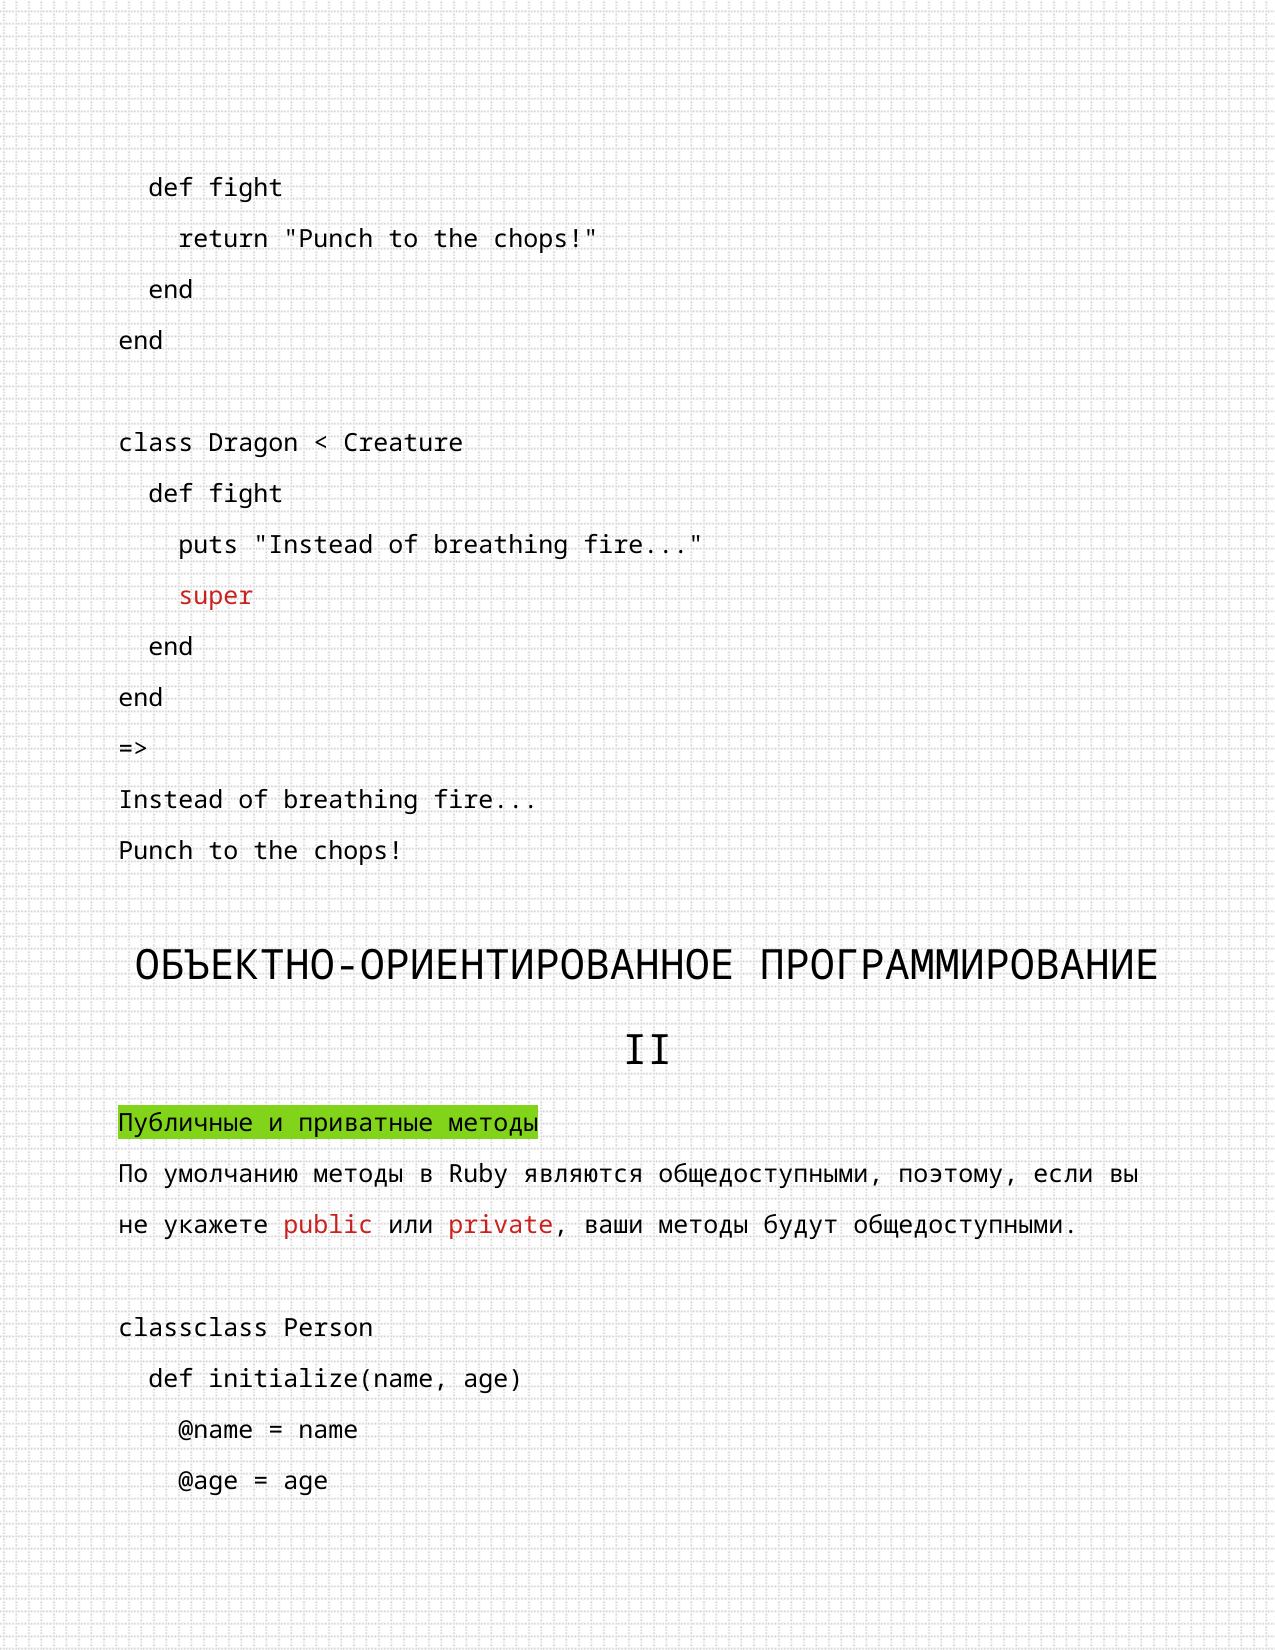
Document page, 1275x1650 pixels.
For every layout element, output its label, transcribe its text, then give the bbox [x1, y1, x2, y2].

text По умолчанию методы в Ruby являются общедоступными, поэтому, если вы не укажете public или private, ваши методы будут общедоступными. [118, 1156, 1176, 1241]
text def fight [118, 475, 1176, 509]
text @age = age [118, 1462, 1176, 1496]
text Публичные и приватные методы [118, 1105, 1176, 1139]
text return "Punch to the chops!" [118, 220, 1176, 254]
text end [118, 271, 1176, 305]
text ОБЪЕКТНО-ОРИЕНТИРОВАННОЕ ПРОГРАММИРОВАНИЕ II [118, 935, 1176, 1077]
text @name = name [118, 1411, 1176, 1445]
text end [118, 628, 1176, 663]
text super [118, 577, 1176, 612]
text end [118, 322, 1176, 356]
text classclass Person [118, 1309, 1176, 1343]
text puts "Instead of breathing fire..." [118, 526, 1176, 561]
text => [118, 731, 1176, 765]
text Instead of breathing fire... [118, 782, 1176, 816]
text def initialize(name, age) [118, 1360, 1176, 1394]
picture [0, 0, 1275, 1650]
text Punch to the chops! [118, 833, 1176, 867]
text end [118, 679, 1176, 714]
text def fight [118, 169, 1176, 203]
text class Dragon < Creature [118, 424, 1176, 458]
